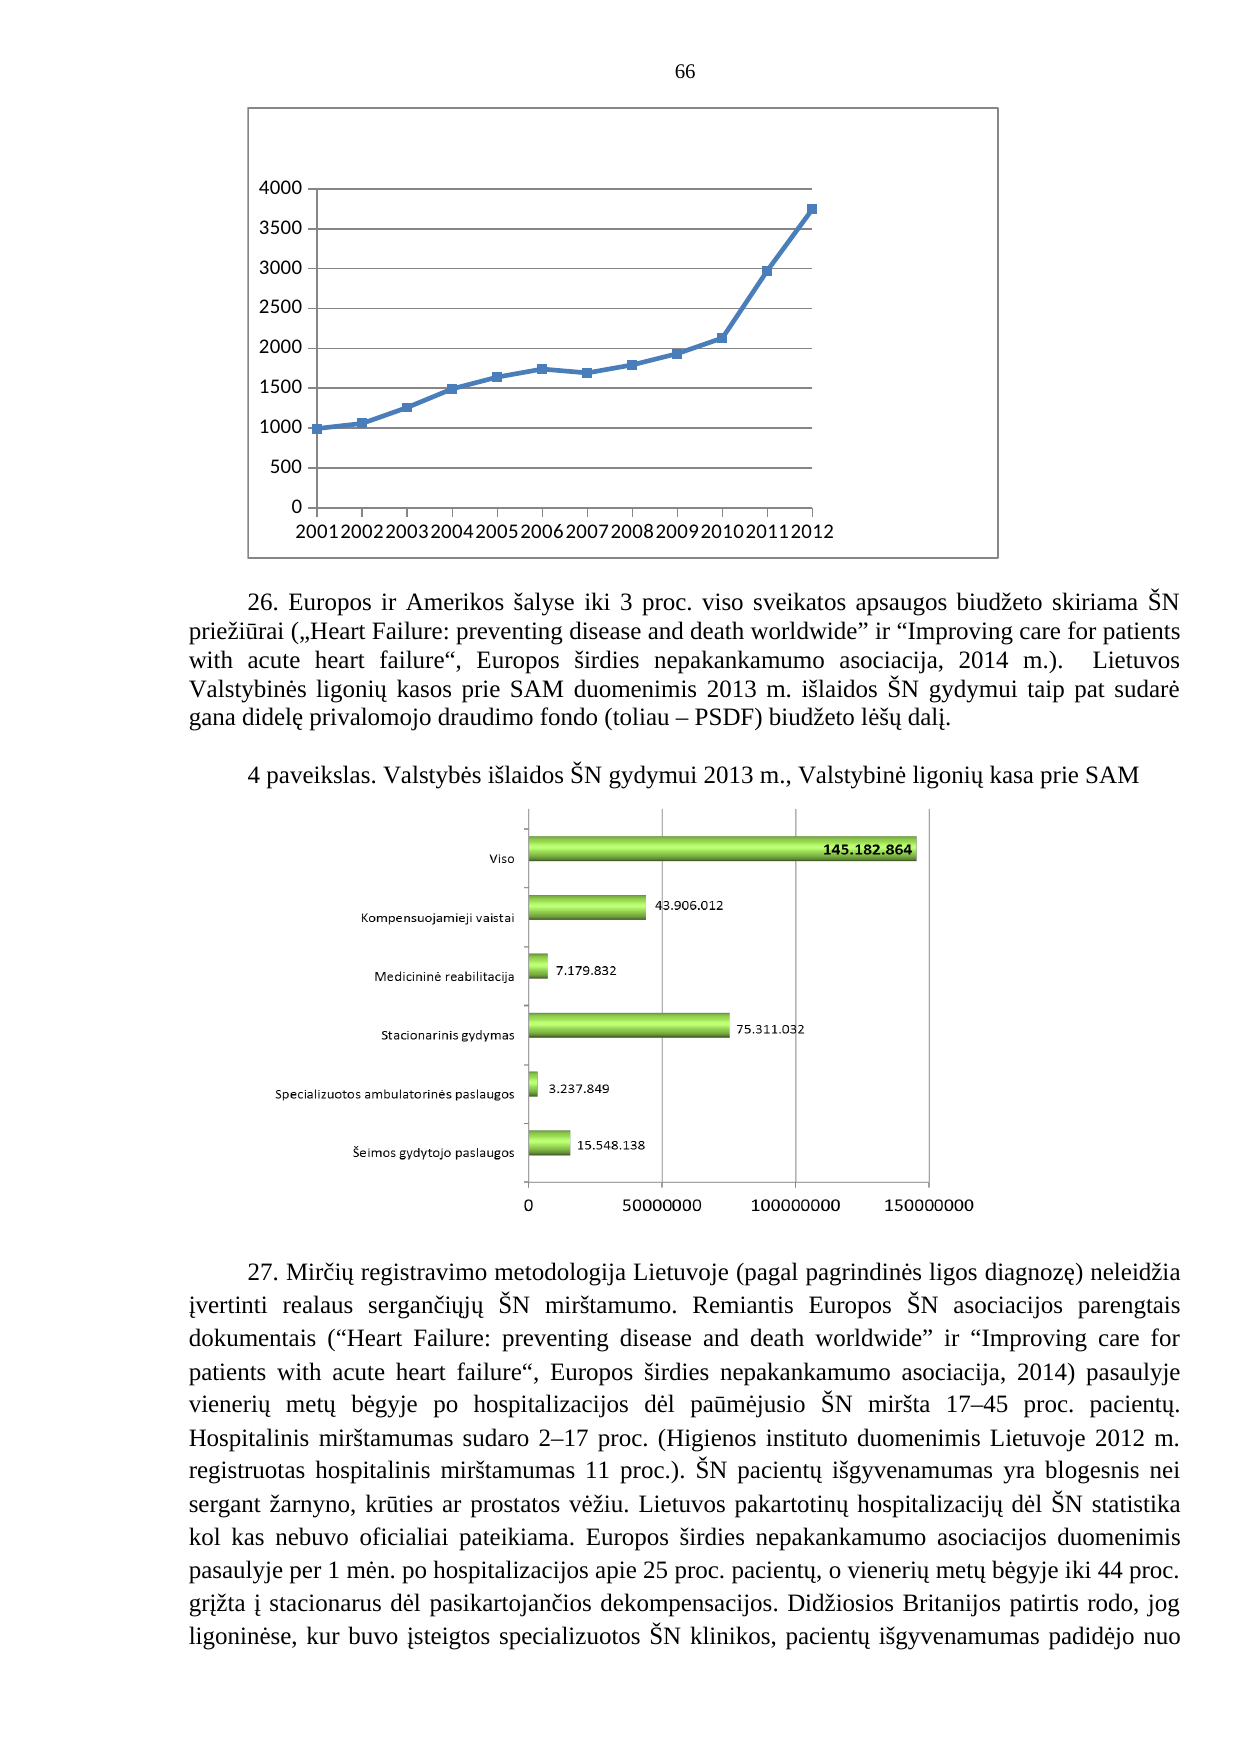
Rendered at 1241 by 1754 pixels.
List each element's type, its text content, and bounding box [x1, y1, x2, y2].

text 4 paveikslas. Valstybės išlaidos ŠN gydymui 2013 m., Valstybinė ligonių kasa prie SAM [188, 760, 1181, 789]
text 26. Europos ir Amerikos šalyse iki 3 proc. viso sveikatos apsaugos biudžeto skiriama ŠN priežiūrai („Heart Failure: preventing disease and death worldwide” ir “Improving care for patients with acute heart failure“, Europos širdies nepakankamumo asociacija, 2014 m.). Lietuvos Valstybinės ligonių kasos prie SAM duomenimis 2013 m. išlaidos ŠN gydymui taip pat sudarė gana didelę privalomojo draudimo fondo (toliau – PSDF) biudžeto lėšų dalį. [188, 587, 1181, 731]
text 27. Mirčių registravimo metodologija Lietuvoje (pagal pagrindinės ligos diagnozę) neleidžia įvertinti realaus sergančiųjų ŠN mirštamumo. Remiantis Europos ŠN asociacijos parengtais dokumentais (“Heart Failure: preventing disease and death worldwide” ir “Improving care for patients with acute heart failure“, Europos širdies nepakankamumo asociacija, 2014) pasaulyje vienerių metų bėgyje po hospitalizacijos dėl paūmėjusio ŠN miršta 17–45 proc. pacientų. Hospitalinis mirštamumas sudaro 2–17 proc. (Higienos instituto duomenimis Lietuvoje 2012 m. registruotas hospitalinis mirštamumas 11 proc.). ŠN pacientų išgyvenamumas yra blogesnis nei sergant žarnyno, krūties ar prostatos vėžiu. Lietuvos pakartotinų hospitalizacijų dėl ŠN statistika kol kas nebuvo oficialiai pateikiama. Europos širdies nepakankamumo asociacijos duomenimis pasaulyje per 1 mėn. po hospitalizacijos apie 25 proc. pacientų, o vienerių metų bėgyje iki 44 proc. grįžta į stacionarus dėl pasikartojančios dekompensacijos. Didžiosios Britanijos patirtis rodo, jog ligoninėse, kur buvo įsteigtos specializuotos ŠN klinikos, pacientų išgyvenamumas padidėjo nuo [188, 1257, 1181, 1649]
